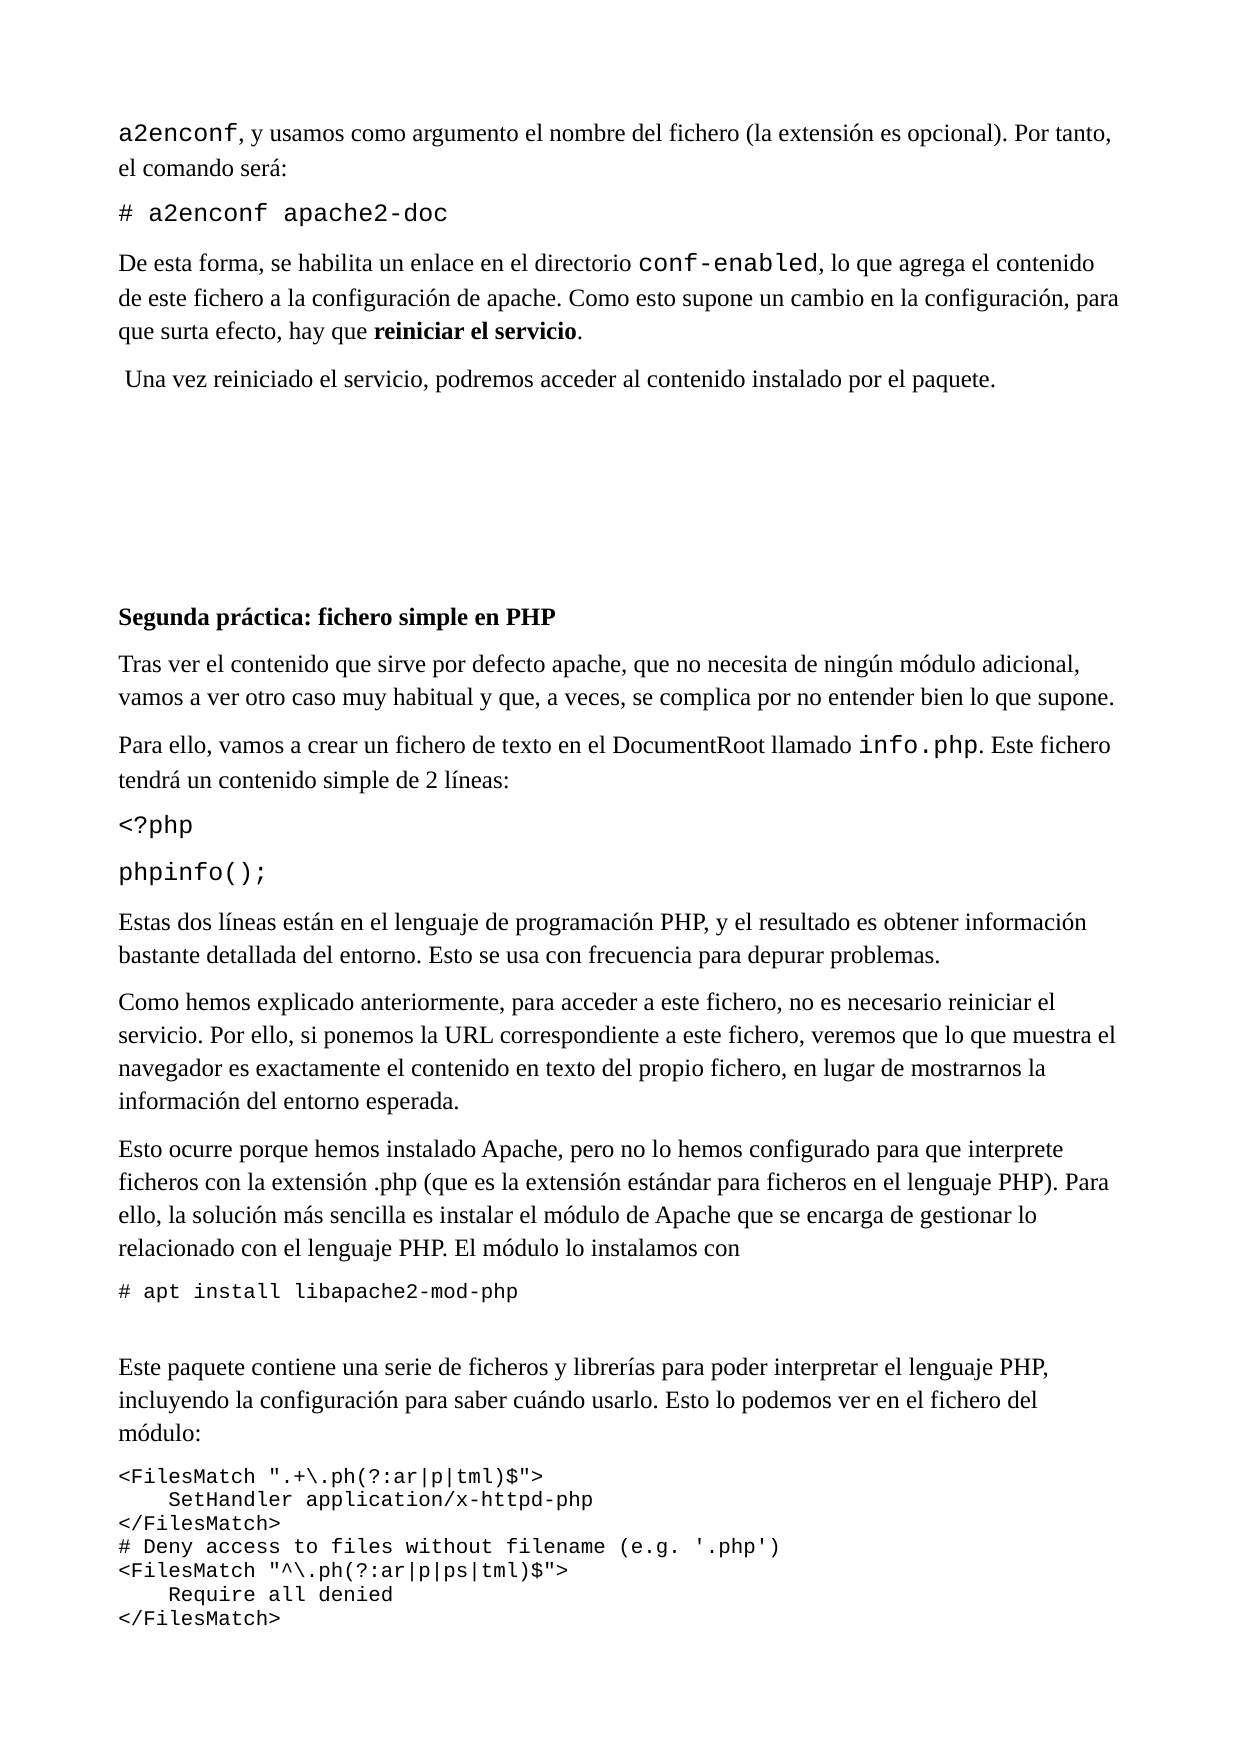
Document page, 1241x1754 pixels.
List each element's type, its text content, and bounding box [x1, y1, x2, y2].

text Este paquete contiene una serie de ficheros y librerías para poder interpretar el lenguaje PHP, incluyendo la configuración para saber cuándo usarlo. Esto lo podemos ver en el fichero del módulo: [118, 1352, 1122, 1447]
text Segunda práctica: fichero simple en PHP [118, 602, 1122, 630]
text # apt install libapache2-mod-php [118, 1281, 1122, 1304]
text # Deny access to files without filename (e.g. '.php') [118, 1537, 1122, 1560]
text Como hemos explicado anteriormente, para acceder a este fichero, no es necesario reiniciar el servicio. Por ello, si ponemos la URL correspondiente a este fichero, veremos que lo que muestra el navegador es exactamente el contenido en texto del propio fichero, en lugar de mostrarnos la información del entorno esperada. [118, 987, 1122, 1115]
text Para ello, vamos a crear un fichero de texto en el DocumentRoot llamado info.php. Este fichero tendrá un contenido simple de 2 líneas: [118, 730, 1122, 794]
text Tras ver el contenido que sirve por defecto apache, que no necesita de ningún módulo adicional, vamos a ver otro caso muy habitual y que, a veces, se complica por no entender bien lo que supone. [118, 649, 1122, 711]
text De esta forma, se habilita un enlace en el directorio conf-enabled, lo que agrega el contenido de este fichero a la configuración de apache. Como esto supone un cambio en la configuración, para que surta efecto, hay que reiniciar el servicio. [118, 248, 1122, 345]
text Require all denied [118, 1584, 1122, 1607]
text <?php [118, 813, 1122, 841]
text Una vez reiniciado el servicio, podremos acceder al contenido instalado por el paquete. [118, 364, 1122, 392]
text <FilesMatch ".+\.ph(?:ar|p|tml)$"> [118, 1466, 1122, 1489]
text </FilesMatch> [118, 1513, 1122, 1537]
text a2enconf, y usamos como argumento el nombre del fichero (la extensión es opcional). Por tanto, el comando será: [118, 118, 1122, 182]
text Estas dos líneas están en el lenguaje de programación PHP, y el resultado es obtener información bastante detallada del entorno. Esto se usa con frecuencia para depurar problemas. [118, 907, 1122, 968]
text </FilesMatch> [118, 1607, 1122, 1631]
text phpinfo(); [118, 860, 1122, 888]
text Esto ocurre porque hemos instalado Apache, pero no lo hemos configurado para que interprete ficheros con la extensión .php (que es la extensión estándar para ficheros en el lenguaje PHP). Para ello, la solución más sencilla es instalar el módulo de Apache que se encarga de gestionar lo relacionado con el lenguaje PHP. El módulo lo instalamos con [118, 1134, 1122, 1262]
text SetHandler application/x-httpd-php [118, 1489, 1122, 1513]
text # a2enconf apache2-doc [118, 201, 1122, 229]
text <FilesMatch "^\.ph(?:ar|p|ps|tml)$"> [118, 1560, 1122, 1584]
